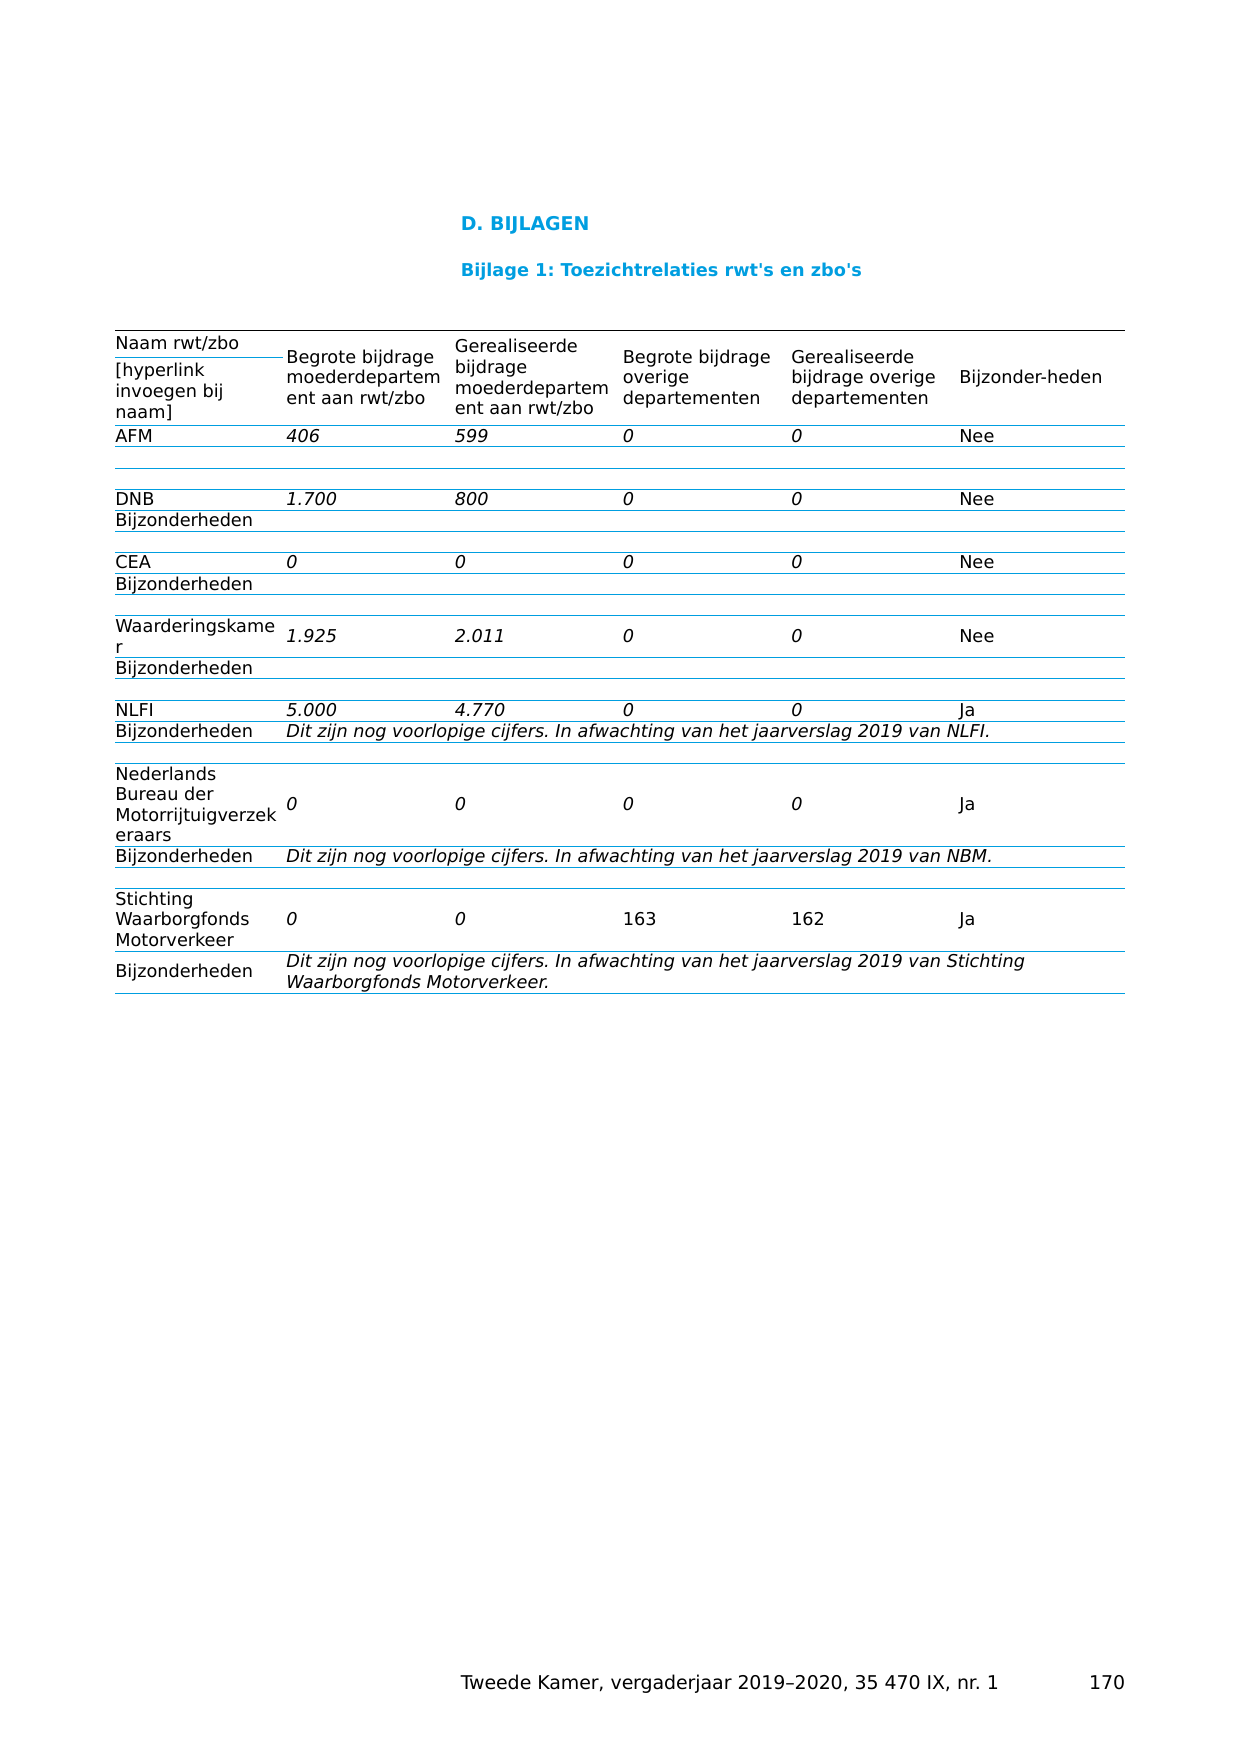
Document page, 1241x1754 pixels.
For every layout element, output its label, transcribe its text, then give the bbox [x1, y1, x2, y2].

table_cell [283, 511, 1125, 531]
table_cell Naam rwt/zbo [115, 331, 283, 357]
table_cell [115, 743, 1125, 763]
table_header Tabel 73 Overzichtstabel inzake RWT’s en ZBO’s van Ministerie van Financiën (Bedragen x € 1.000). [115, 305, 1125, 330]
table_cell [115, 595, 1125, 615]
table_cell CEA [115, 553, 283, 573]
table_cell Nederlands Bureau der Motorrijtuigverzekeraars [115, 764, 283, 846]
table_cell [115, 679, 1125, 699]
table_cell [hyperlink invoegen bij naam] [115, 358, 283, 425]
table_cell 599 [452, 426, 620, 446]
table_cell 0 [620, 616, 788, 657]
table_cell Waarderingskamer [115, 616, 283, 657]
table_cell 0 [788, 616, 956, 657]
table_cell 0 [620, 426, 788, 446]
table_cell Dit zijn nog voorlopige cijfers. In afwachting van het jaarverslag 2019 van NBM. [283, 847, 1125, 867]
table_cell [283, 447, 1125, 467]
table_cell Bijzonderheden [115, 511, 283, 531]
table_cell Ja [956, 764, 1125, 846]
table_cell 2.011 [452, 616, 620, 657]
table_cell 0 [452, 764, 620, 846]
table_cell NLFI [115, 701, 283, 721]
table_cell Dit zijn nog voorlopige cijfers. In afwachting van het jaarverslag 2019 van Stichting Waarborgfonds Motorverkeer. [283, 952, 1125, 992]
title D. Bijlagen [461, 213, 1125, 235]
table_cell 163 [620, 889, 788, 951]
table_cell 4.770 [452, 701, 620, 721]
table_cell 1.925 [283, 616, 452, 657]
table_cell Stichting Waarborgfonds Motorverkeer [115, 889, 283, 951]
table_cell [115, 868, 1125, 888]
table_cell 0 [788, 426, 956, 446]
table_cell AFM [115, 426, 283, 446]
table_cell Ja [956, 889, 1125, 951]
table_cell Nee [956, 426, 1125, 446]
table_cell Bijzonderheden [115, 574, 283, 594]
table_cell 0 [283, 553, 452, 573]
table_cell Ja [956, 701, 1125, 721]
table_cell 0 [620, 701, 788, 721]
table_cell 0 [788, 553, 956, 573]
table_cell 0 [283, 764, 452, 846]
table_cell Gerealiseerde bijdrage moederdepartement aan rwt/zbo [452, 331, 620, 425]
table_cell [115, 469, 1125, 488]
table_cell [283, 574, 1125, 594]
table_cell 0 [620, 553, 788, 573]
table_cell Nee [956, 490, 1125, 510]
table_cell Begrote bijdrage overige departementen [620, 331, 788, 425]
table_cell Nee [956, 616, 1125, 657]
table_cell 406 [283, 426, 452, 446]
table_cell 0 [283, 889, 452, 951]
table_cell 0 [788, 490, 956, 510]
table_cell Bijzonder-heden [956, 331, 1125, 425]
table_cell 0 [788, 701, 956, 721]
table_cell 0 [452, 889, 620, 951]
table_cell [283, 658, 1125, 678]
table_cell [115, 532, 1125, 552]
table_cell DNB [115, 490, 283, 510]
table_cell Dit zijn nog voorlopige cijfers. In afwachting van het jaarverslag 2019 van NLFI. [283, 722, 1125, 742]
table_cell 1.700 [283, 490, 452, 510]
table_cell Bijzonderheden [115, 658, 283, 678]
table_cell 162 [788, 889, 956, 951]
table_cell Bijzonderheden [115, 952, 283, 992]
table_cell Bijzonderheden [115, 847, 283, 867]
table_cell 0 [452, 553, 620, 573]
table_cell Gerealiseerde bijdrage overige departementen [788, 331, 956, 425]
table_cell [115, 447, 283, 467]
table_cell 800 [452, 490, 620, 510]
table_cell 5.000 [283, 701, 452, 721]
table_cell Nee [956, 553, 1125, 573]
table_cell 0 [620, 764, 788, 846]
table_cell 0 [788, 764, 956, 846]
table_cell Bijzonderheden [115, 722, 283, 742]
table_cell Begrote bijdrage moederdepartement aan rwt/zbo [283, 331, 452, 425]
table_cell 0 [620, 490, 788, 510]
title Bijlage 1: Toezichtrelaties rwt's en zbo's [461, 258, 1125, 281]
